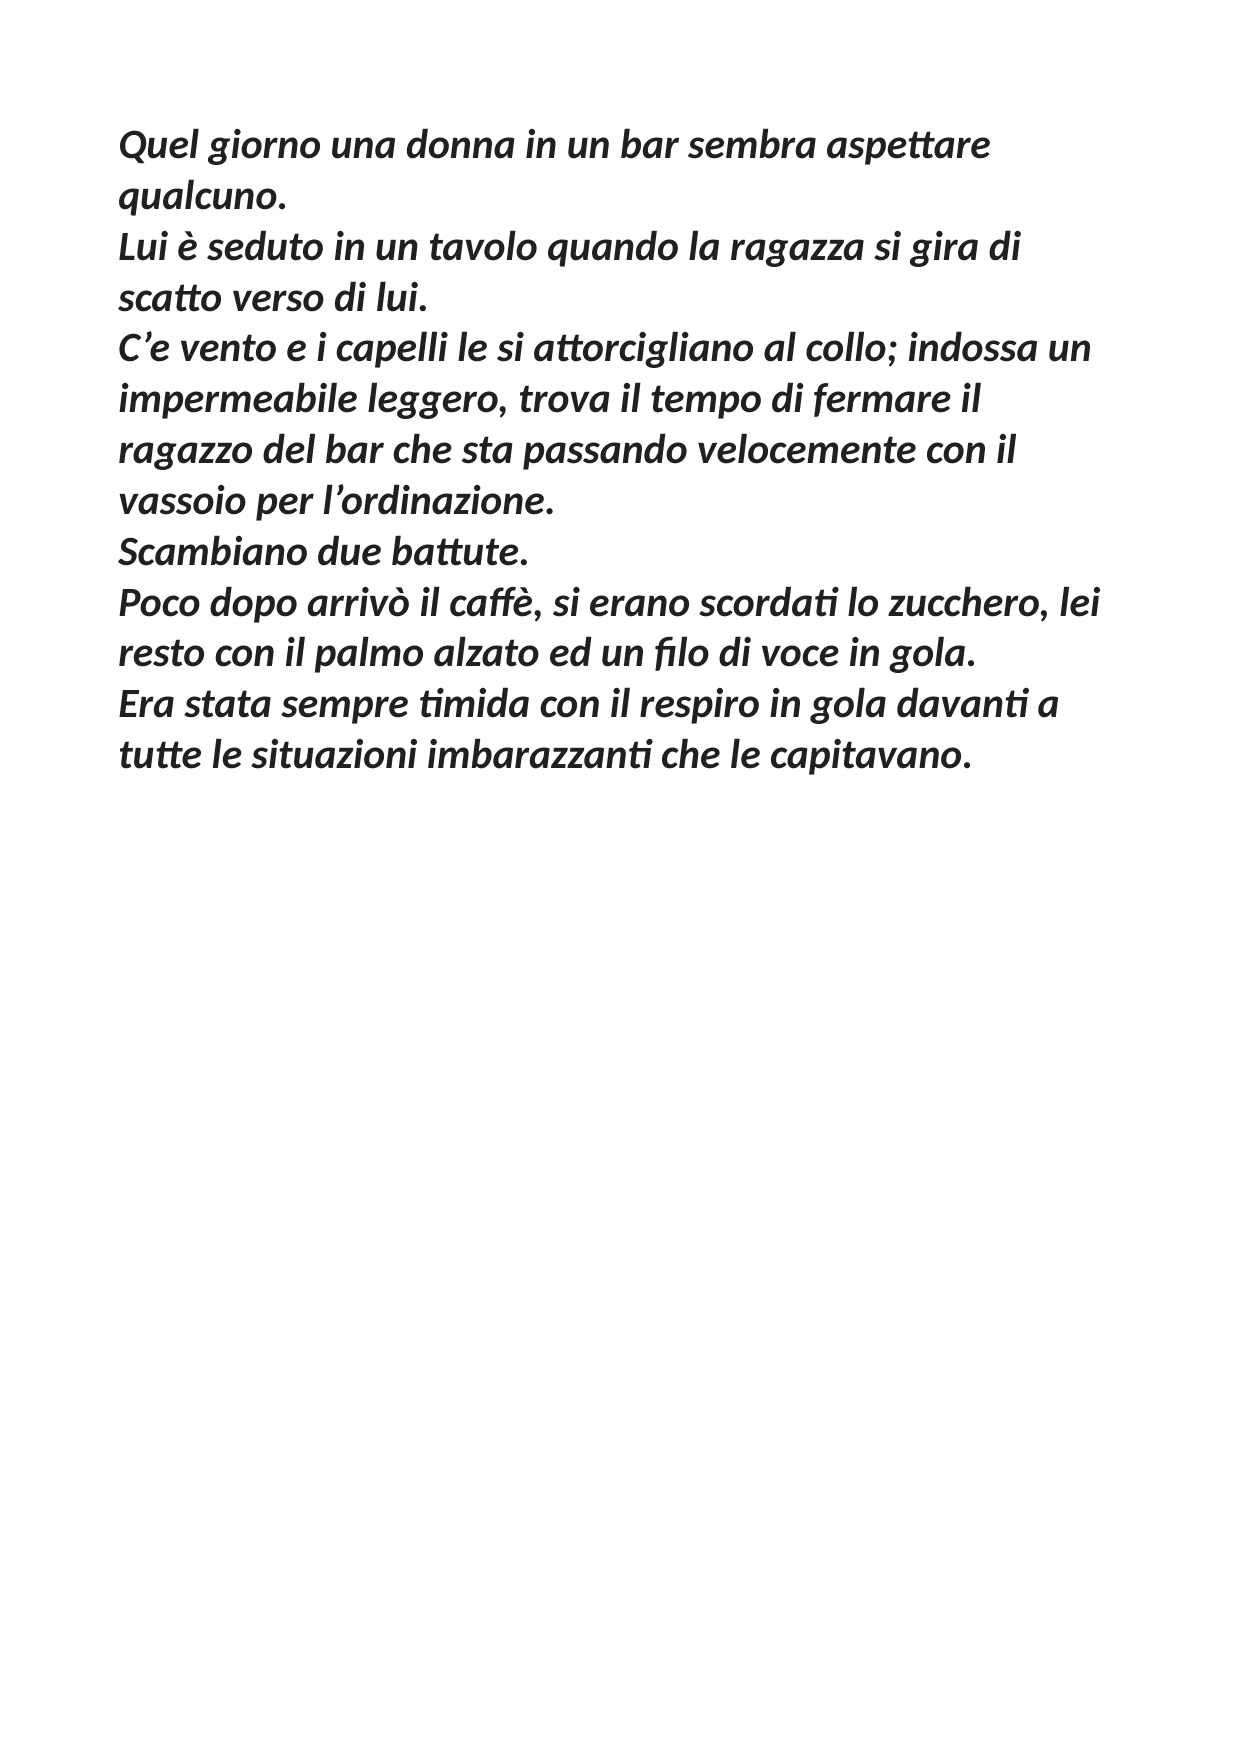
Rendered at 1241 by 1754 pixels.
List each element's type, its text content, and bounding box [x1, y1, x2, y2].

text Scambiano due battute. [118, 525, 1122, 576]
text Era stata sempre timida con il respiro in gola davanti a tutte le situazioni imbarazzanti che le capitavano. [118, 677, 1122, 779]
text Poco dopo arrivò il caffè, si erano scordati lo zucchero, lei resto con il palmo alzato ed un filo di voce in gola. [118, 576, 1122, 677]
text C’e vento e i capelli le si attorcigliano al collo; indossa un impermeabile leggero, trova il tempo di fermare il ragazzo del bar che sta passando velocemente con il vassoio per l’ordinazione. [118, 321, 1122, 525]
text Quel giorno una donna in un bar sembra aspettare qualcuno. [118, 118, 1122, 220]
text Lui è seduto in un tavolo quando la ragazza si gira di scatto verso di lui. [118, 220, 1122, 321]
